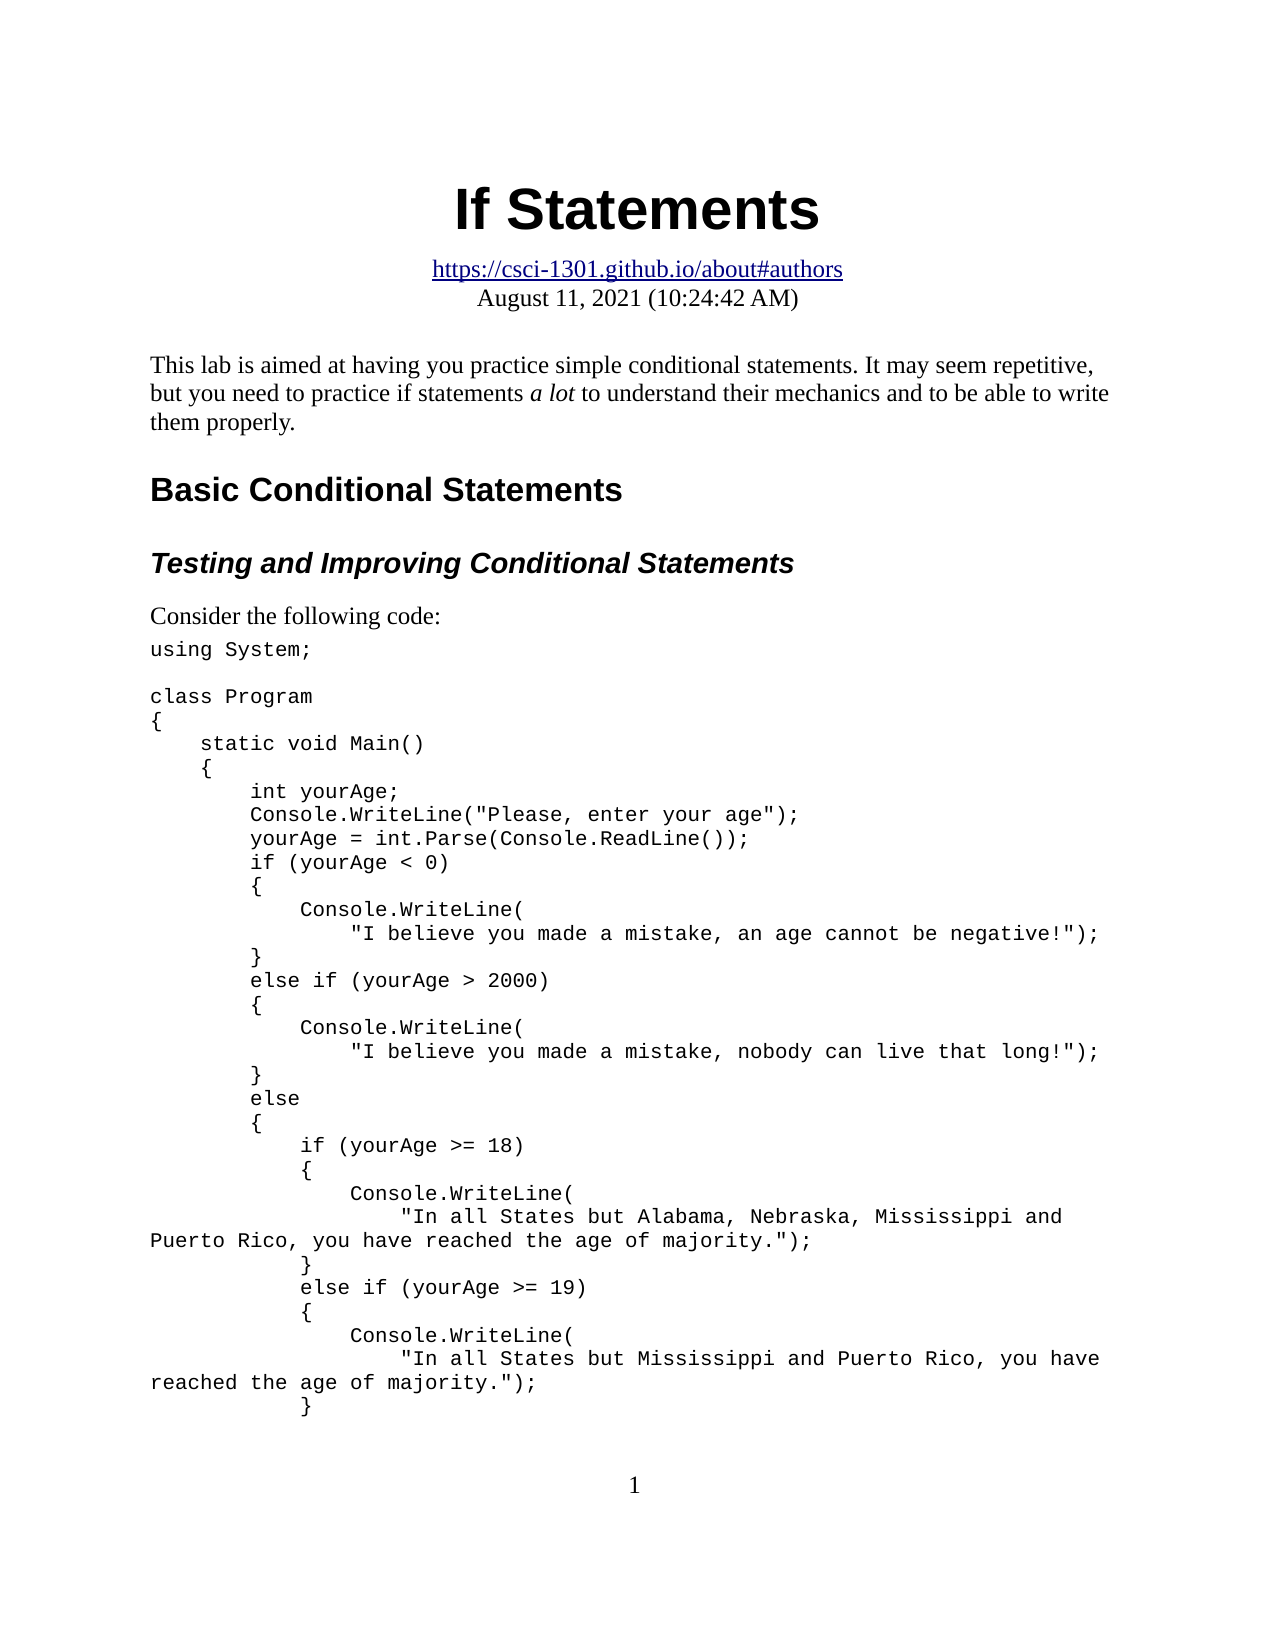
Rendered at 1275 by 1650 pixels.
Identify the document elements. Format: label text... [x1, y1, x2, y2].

text if (yourAge >= 18) [150, 1135, 1125, 1159]
text yourAge = int.Parse(Console.ReadLine()); [150, 828, 1125, 852]
text { [150, 1159, 1125, 1183]
text else if (yourAge > 2000) [150, 970, 1125, 993]
text { [150, 875, 1125, 899]
text } [150, 1254, 1125, 1277]
text August 11, 2021 (10:24:42 AM) [150, 283, 1125, 312]
subtitle Basic Conditional Statements [150, 470, 1125, 509]
text { [150, 1112, 1125, 1135]
text Consider the following code: [150, 601, 1125, 630]
text static void Main() [150, 733, 1125, 757]
subtitle Testing and Improving Conditional Statements [150, 546, 1125, 580]
text class Program [150, 686, 1125, 710]
text Console.WriteLine("Please, enter your age"); [150, 804, 1125, 828]
text { [150, 710, 1125, 733]
text if (yourAge < 0) [150, 852, 1125, 875]
text using System; [150, 639, 1125, 662]
text "I believe you made a mistake, an age cannot be negative!"); [150, 923, 1125, 946]
text Console.WriteLine( [150, 1324, 1125, 1348]
text else if (yourAge >= 19) [150, 1277, 1125, 1301]
text "I believe you made a mistake, nobody can live that long!"); [150, 1041, 1125, 1064]
text } [150, 1396, 1125, 1419]
text https://csci-1301.github.io/about#authors [150, 254, 1125, 283]
text Console.WriteLine( [150, 1017, 1125, 1041]
text { [150, 993, 1125, 1017]
text This lab is aimed at having you practice simple conditional statements. It may seem repetitive, but you need to practice if statements a lot to understand their mechanics and to be able to write them properly. [150, 350, 1125, 436]
text "In all States but Alabama, Nebraska, Mississippi and Puerto Rico, you have reached the age of majority."); [150, 1206, 1125, 1254]
text else [150, 1088, 1125, 1112]
text Console.WriteLine( [150, 1183, 1125, 1206]
text { [150, 757, 1125, 781]
title If Statements [150, 175, 1125, 242]
text { [150, 1301, 1125, 1324]
text } [150, 1064, 1125, 1088]
text Console.WriteLine( [150, 899, 1125, 923]
text int yourAge; [150, 781, 1125, 804]
text "In all States but Mississippi and Puerto Rico, you have reached the age of majority."); [150, 1348, 1125, 1396]
text } [150, 946, 1125, 970]
